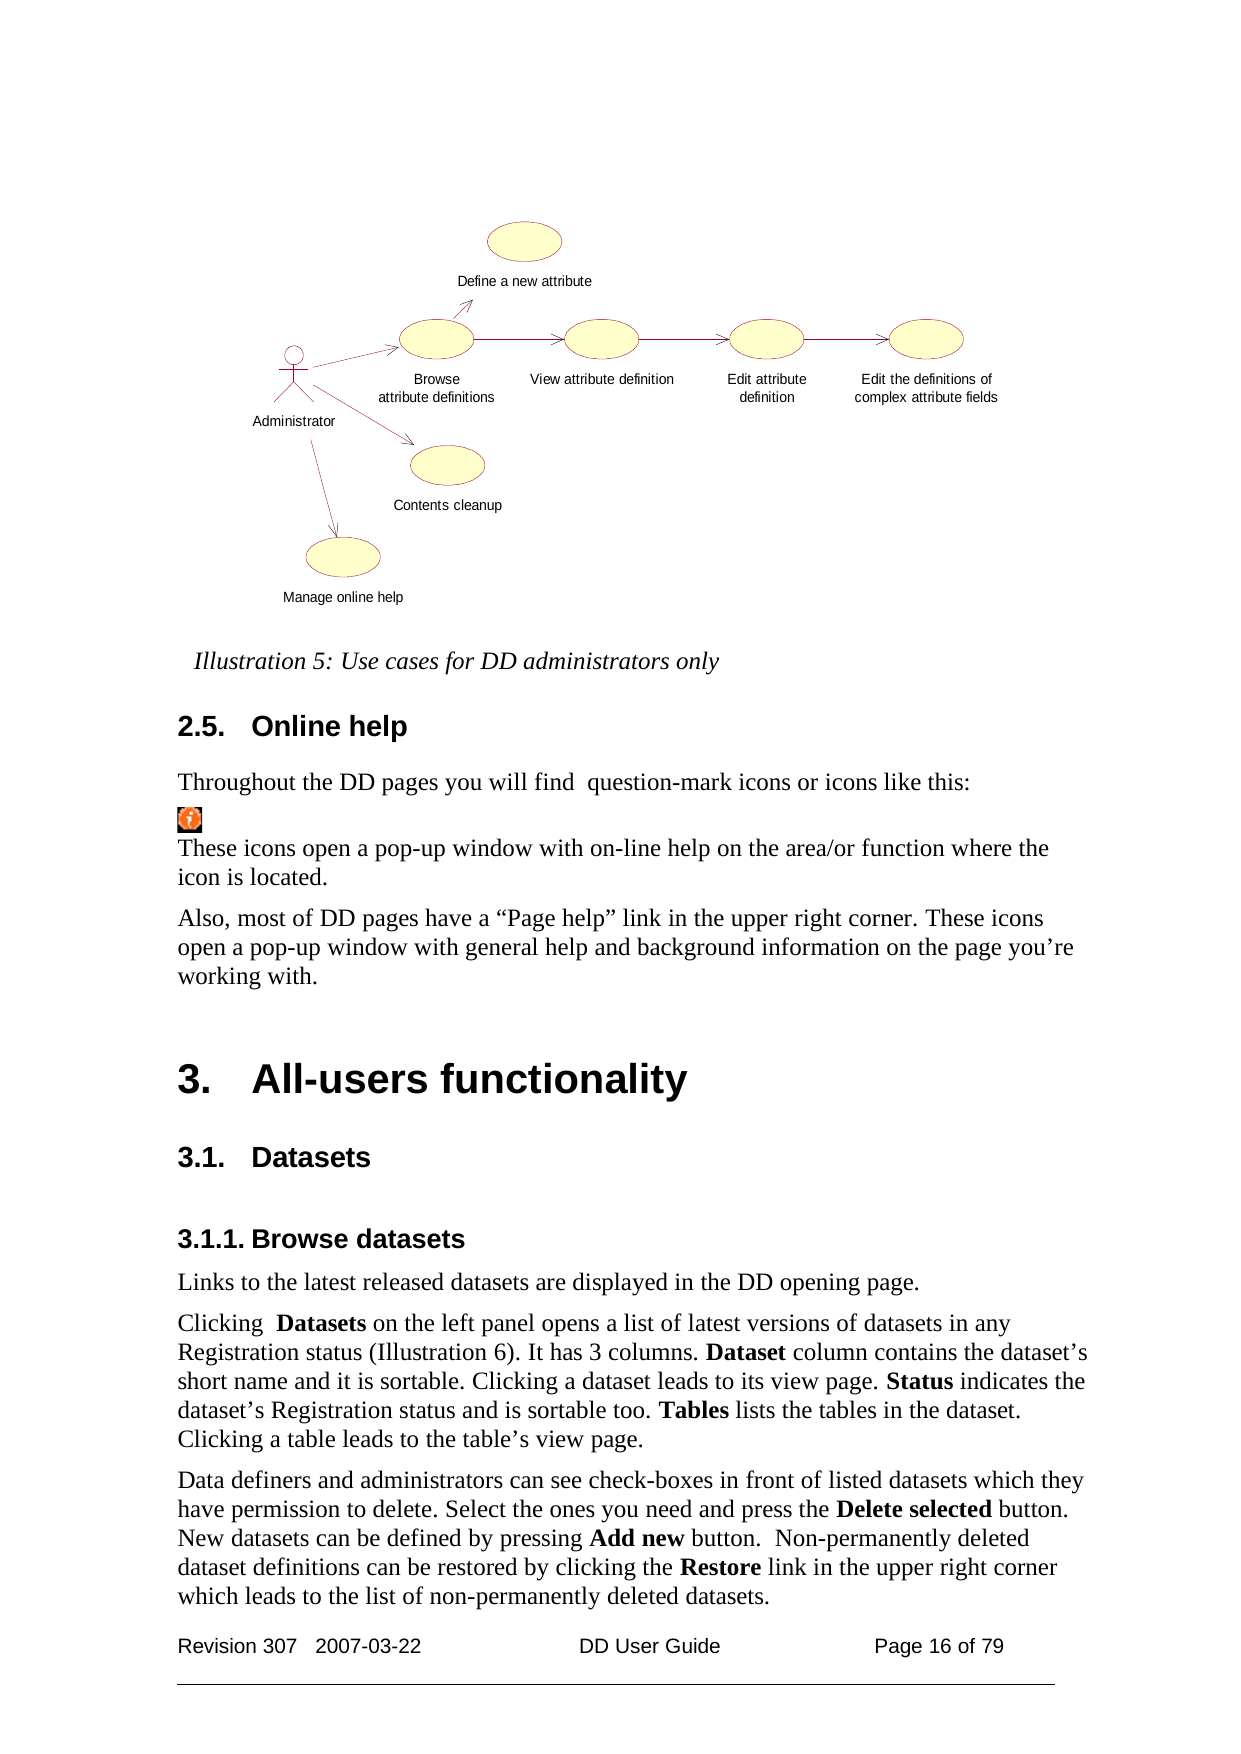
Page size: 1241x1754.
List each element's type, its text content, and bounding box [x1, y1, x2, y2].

text Data definers and administrators can see check-boxes in front of listed datasets which they have permission to delete. Select the ones you need and press the Delete selected button. New datasets can be defined by pressing Add new button. Non-permanently deleted dataset definitions can be restored by clicking the Restore link in the upper right corner which leads to the list of non-permanently deleted datasets. [177, 1464, 1092, 1610]
text Illustration 5: Use cases for DD administrators only [194, 199, 1076, 674]
subtitle All-users functionality [177, 1054, 1092, 1102]
text Links to the latest released datasets are displayed in the DD opening page. [177, 1267, 1092, 1296]
text Clicking Datasets on the left panel opens a list of latest versions of datasets in any Registration status (Illustration 6). It has 3 columns. Dataset column contains the dataset’s short name and it is sortable. Clicking a dataset leads to its view page. Status indicates the dataset’s Registration status and is sortable too. Tables lists the tables in the dataset. Clicking a table leads to the table’s view page. [177, 1307, 1092, 1453]
text Also, most of DD pages have a “Page help” link in the upper right corner. These icons open a pop-up window with general help and background information on the page you’re working with. [177, 902, 1092, 990]
subtitle Online help [177, 708, 1092, 742]
subtitle Browse datasets [177, 1223, 1092, 1254]
text Throughout the DD pages you will find question-mark icons or icons like this: [177, 767, 1092, 796]
text These icons open a pop-up window with on-line help on the area/or function where the icon is located. [177, 808, 1092, 891]
picture [177, 807, 203, 833]
subtitle Datasets [177, 1140, 1092, 1173]
